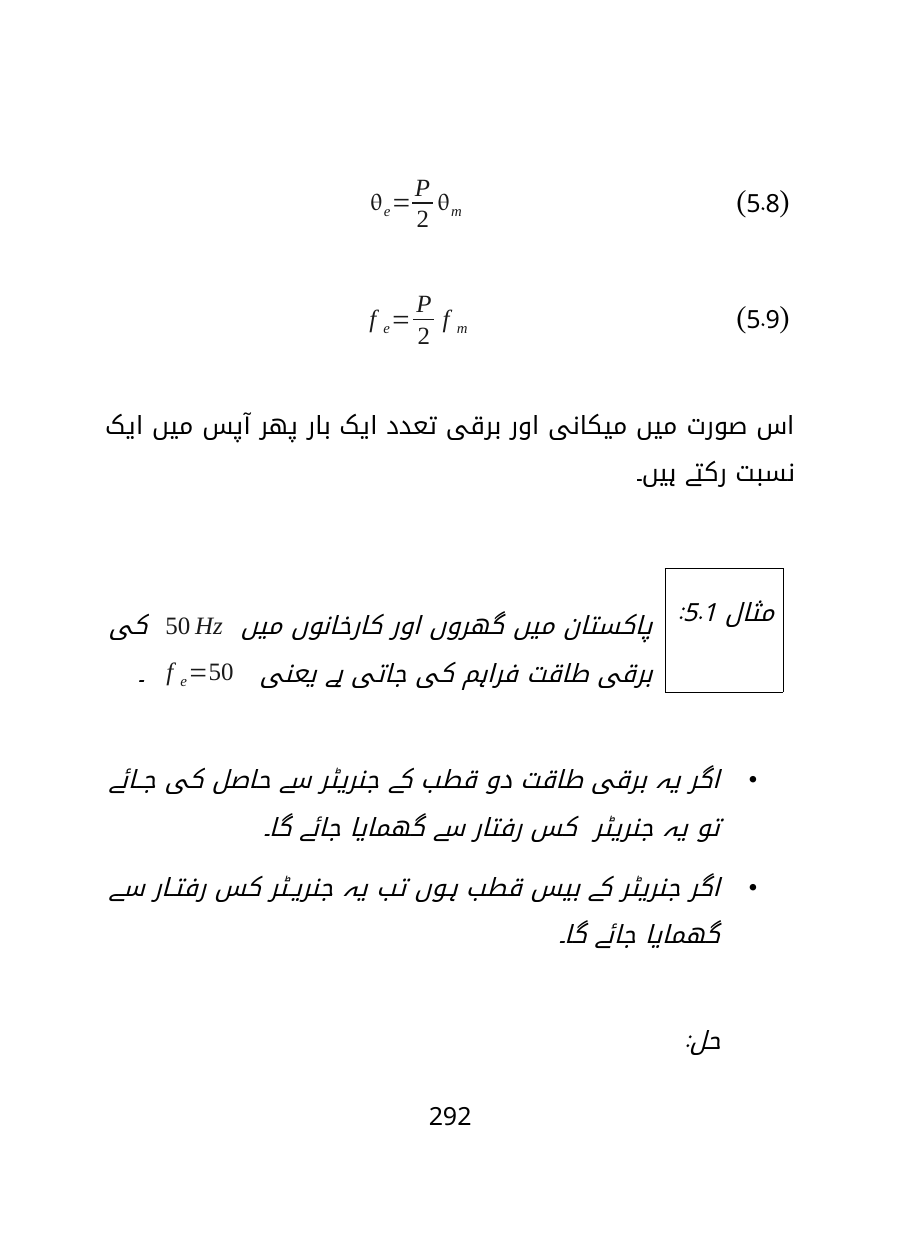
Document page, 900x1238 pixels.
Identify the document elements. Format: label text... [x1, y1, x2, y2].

text مثال 5.1: [673, 589, 774, 637]
table_header (5.9) [718, 285, 795, 368]
text پاکستان میں گھروں اور کارخانوں میںکی برقی طاقت فراہم کی جاتی ہے یعنی ۔ [105, 603, 795, 697]
table_header [105, 285, 718, 368]
text حل: [105, 1018, 795, 1065]
list اگر جنریٹر کے بیس قطب ہوں تب یہ جنریٹر کس رفتار سے گھمایا جائے گا۔ [105, 864, 757, 959]
text اس صورت میں میکانی اور برقی تعدد ایک بار پھر آپس میں ایک نسبت رکتے ہیں۔ [105, 402, 795, 497]
table_header (5.8) [718, 169, 795, 251]
table_header [105, 169, 718, 251]
list اگر یہ برقی طاقت دو قطب کے جنریٹر سے حاصل کی جائے تو یہ جنریٹر کس رفتار سے گھمایا جائے گا۔ [105, 757, 757, 851]
